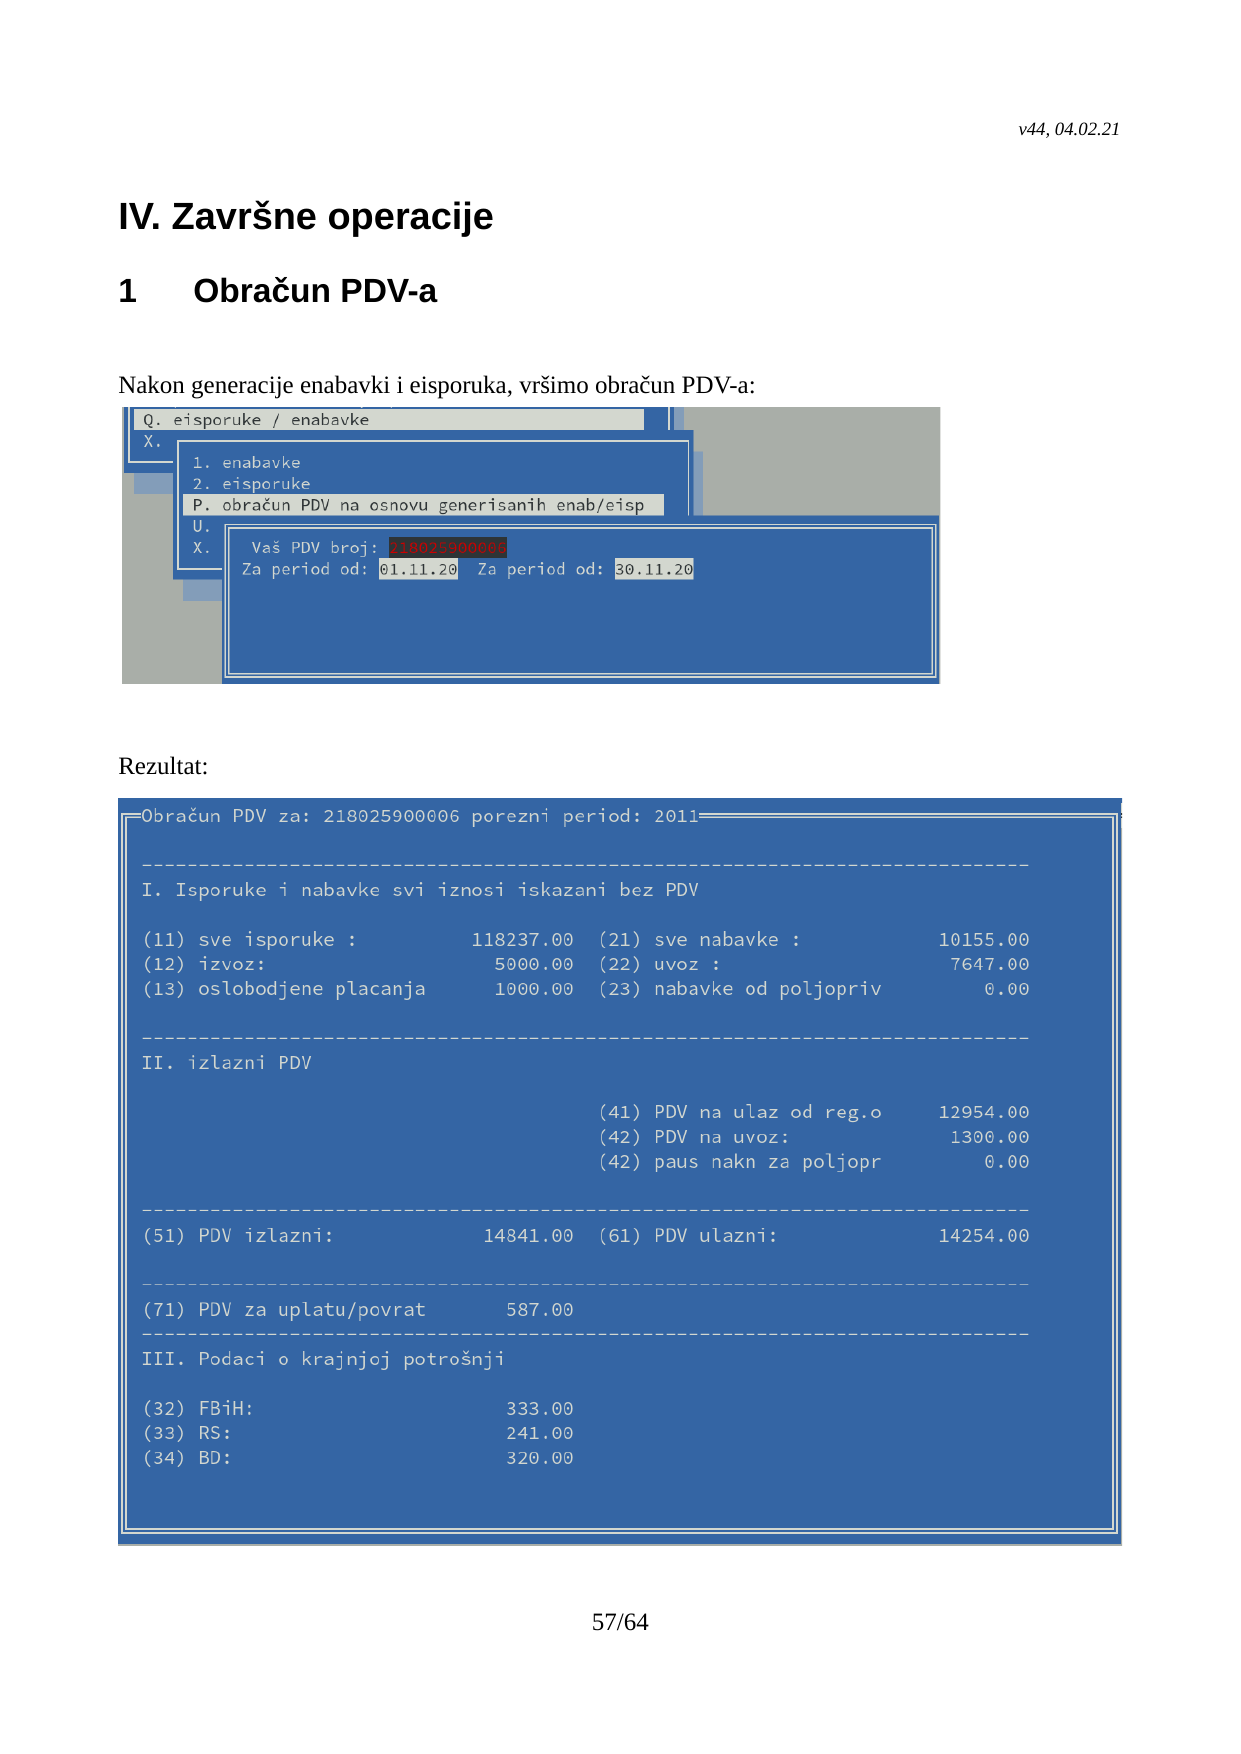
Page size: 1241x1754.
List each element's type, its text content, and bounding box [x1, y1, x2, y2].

picture [118, 798, 1123, 1546]
picture [122, 407, 941, 684]
subtitle Nakon generacije enabavki i eisporuka, vršimo obračun PDV-a: [118, 370, 1122, 399]
subtitle Rezultat: [118, 751, 1122, 779]
subtitle IV. Završne operacije [118, 194, 1122, 238]
subtitle Obračun PDV-a [118, 271, 1122, 310]
